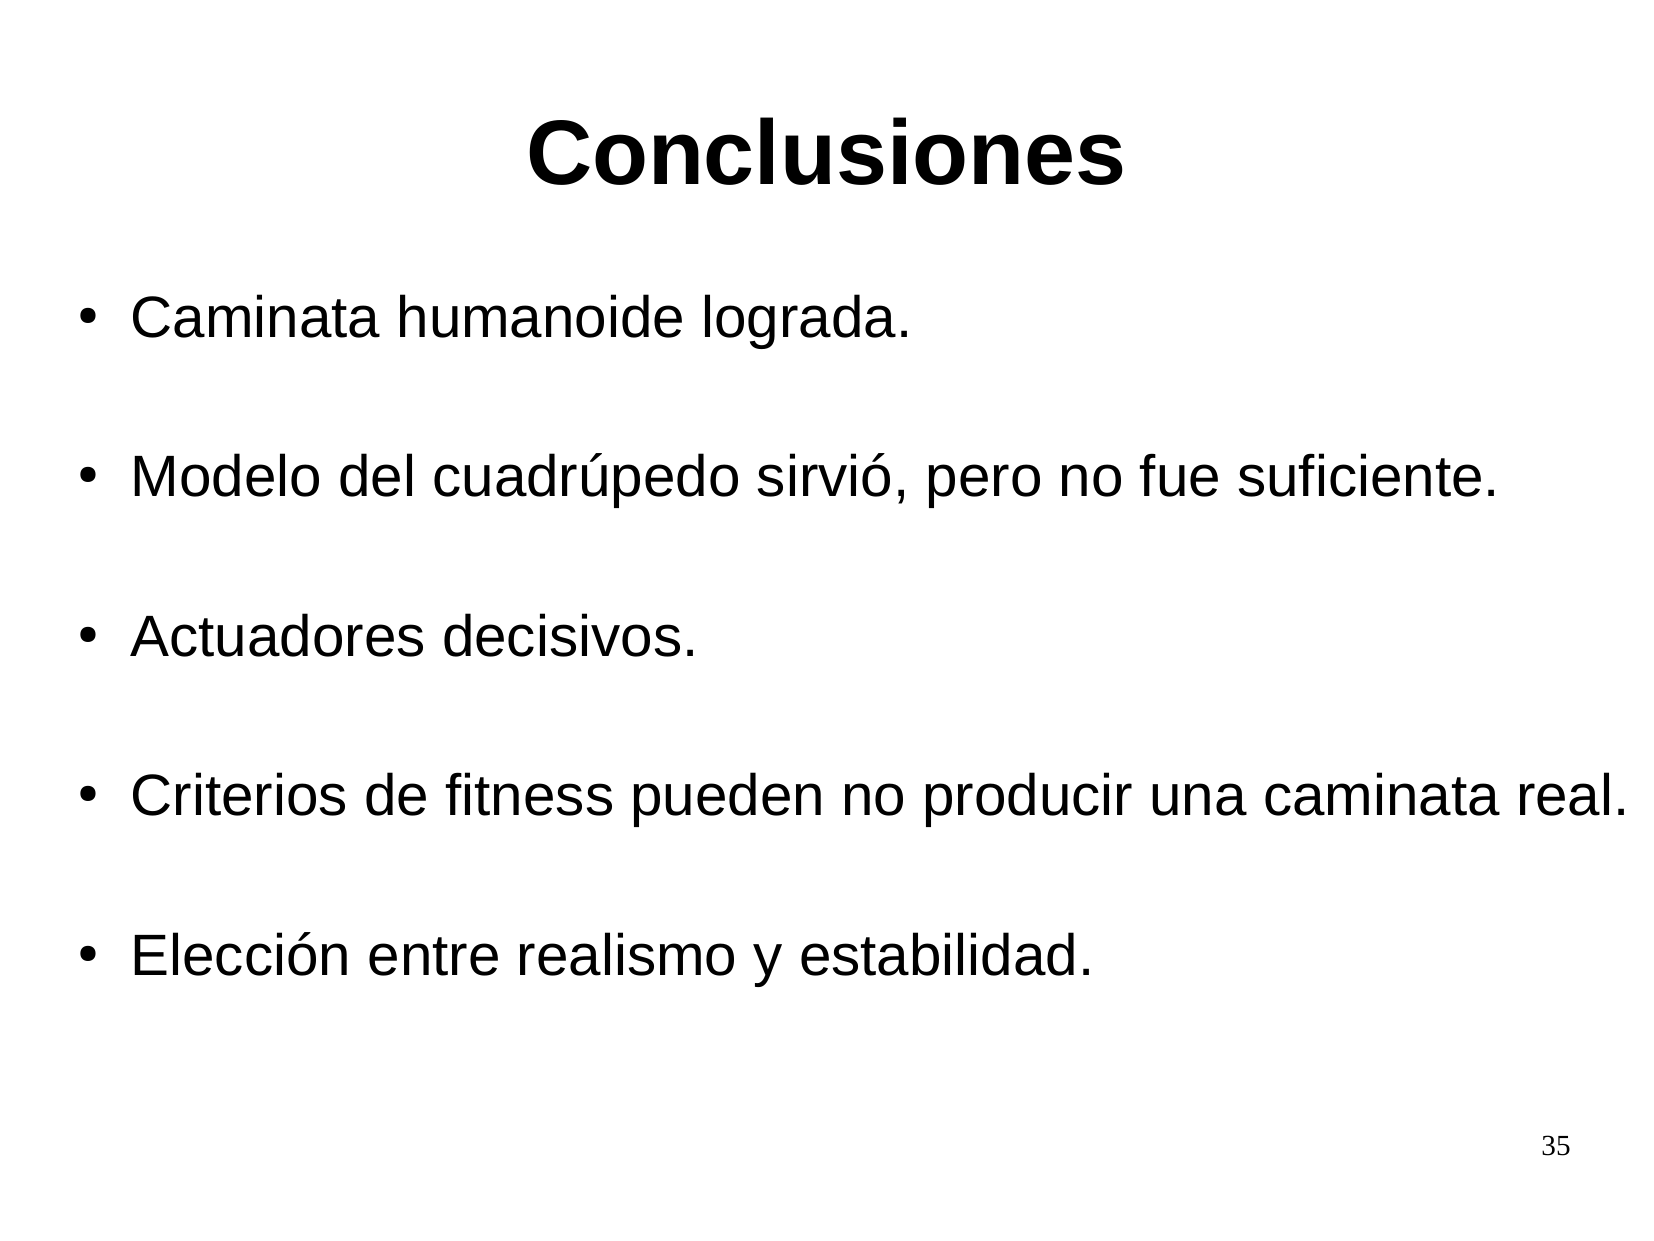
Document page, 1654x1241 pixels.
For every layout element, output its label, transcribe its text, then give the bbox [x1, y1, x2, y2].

list Caminata humanoide lograda. Modelo del cuadrúpedo sirvió, pero no fue suficiente. Actuadores decisivos. Criterios de fitness pueden no producir una caminata real. Elección entre realismo y estabilidad. [60, 284, 1636, 1126]
title Conclusiones [82, 49, 1571, 257]
